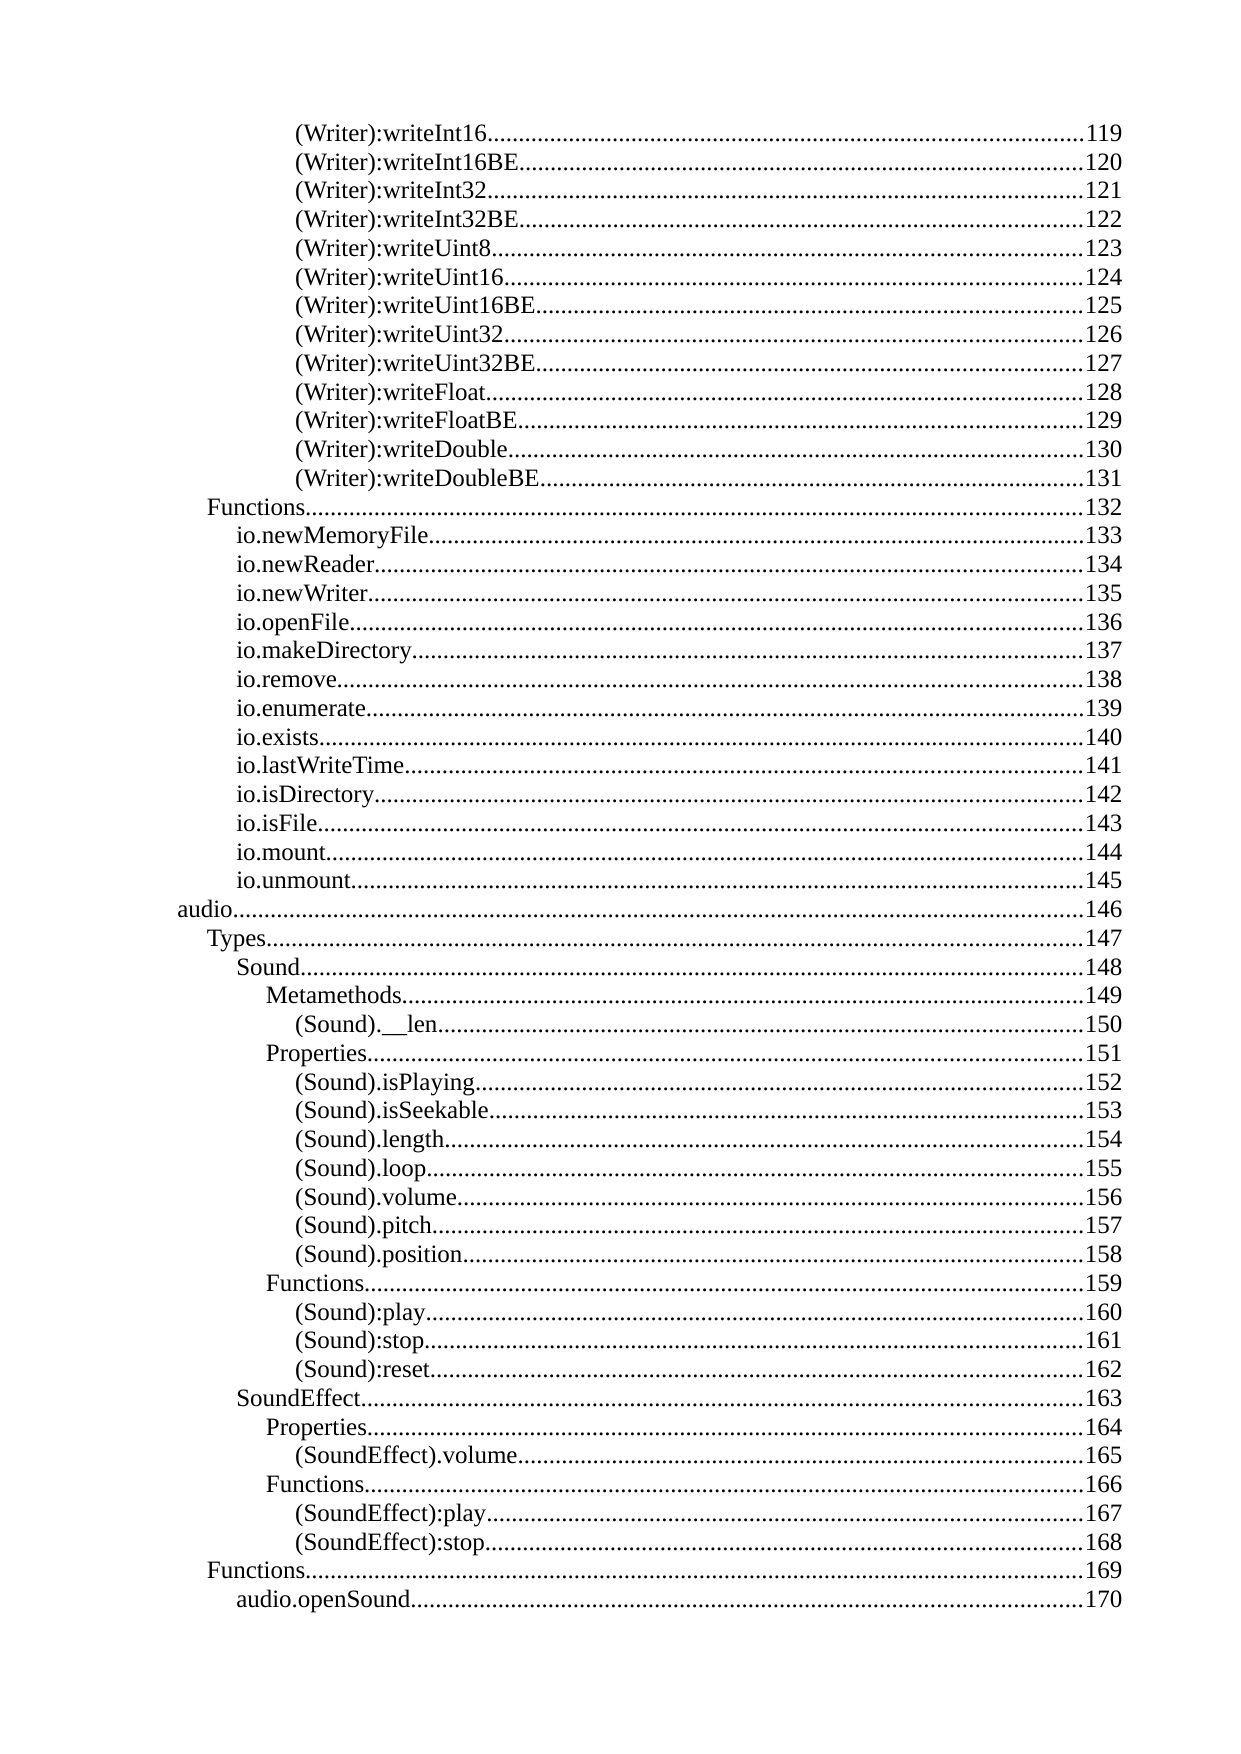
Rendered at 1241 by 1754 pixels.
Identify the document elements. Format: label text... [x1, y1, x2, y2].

text io.lastWriteTime 141 [236, 751, 1122, 779]
text io.remove 138 [236, 664, 1122, 693]
text (Sound).loop 155 [295, 1153, 1122, 1182]
text (Writer):writeInt32 121 [295, 176, 1122, 204]
text (SoundEffect):stop 168 [295, 1527, 1122, 1556]
text io.isDirectory 142 [236, 779, 1122, 808]
text Functions 159 [266, 1268, 1122, 1297]
text io.makeDirectory 137 [236, 636, 1122, 664]
text audio 146 [177, 894, 1122, 923]
text (Writer):writeFloatBE 129 [295, 406, 1122, 434]
text io.isFile 143 [236, 808, 1122, 837]
text (Sound).position 158 [295, 1239, 1122, 1268]
text Metamethods 149 [266, 981, 1122, 1009]
text Functions 166 [266, 1469, 1122, 1498]
text io.exists 140 [236, 722, 1122, 751]
text (Writer):writeFloat 128 [295, 377, 1122, 406]
text (Sound):reset 162 [295, 1354, 1122, 1383]
text io.openFile 136 [236, 607, 1122, 636]
text (Writer):writeInt32BE 122 [295, 204, 1122, 233]
text (Writer):writeUint32BE 127 [295, 348, 1122, 377]
text (Sound).isPlaying 152 [295, 1067, 1122, 1096]
text SoundEffect 163 [236, 1383, 1122, 1412]
text (Writer):writeUint16BE 125 [295, 291, 1122, 319]
text (Sound).isSeekable 153 [295, 1096, 1122, 1124]
text (Writer):writeInt16BE 120 [295, 147, 1122, 176]
text Functions 132 [207, 492, 1122, 521]
text (Writer):writeUint8 123 [295, 233, 1122, 262]
text Properties 151 [266, 1038, 1122, 1067]
text (Sound).length 154 [295, 1124, 1122, 1153]
text (SoundEffect):play 167 [295, 1498, 1122, 1527]
text (Sound).volume 156 [295, 1182, 1122, 1211]
text io.newReader 134 [236, 549, 1122, 578]
text audio.openSound 170 [236, 1584, 1122, 1613]
text (Sound).__len 150 [295, 1009, 1122, 1038]
text (Writer):writeDouble 130 [295, 434, 1122, 463]
text (Writer):writeInt16 119 [295, 118, 1122, 147]
text (Sound):play 160 [295, 1297, 1122, 1326]
text (Writer):writeDoubleBE 131 [295, 463, 1122, 492]
text io.newWriter 135 [236, 578, 1122, 607]
text Sound 148 [236, 952, 1122, 981]
text io.newMemoryFile 133 [236, 521, 1122, 549]
text Types 147 [207, 923, 1122, 952]
text Properties 164 [266, 1412, 1122, 1441]
text (Sound).pitch 157 [295, 1211, 1122, 1239]
text Functions 169 [207, 1556, 1122, 1584]
text (Sound):stop 161 [295, 1326, 1122, 1354]
text (SoundEffect).volume 165 [295, 1441, 1122, 1469]
text io.unmount 145 [236, 866, 1122, 894]
text io.enumerate 139 [236, 693, 1122, 722]
text (Writer):writeUint16 124 [295, 262, 1122, 291]
text io.mount 144 [236, 837, 1122, 866]
text (Writer):writeUint32 126 [295, 319, 1122, 348]
